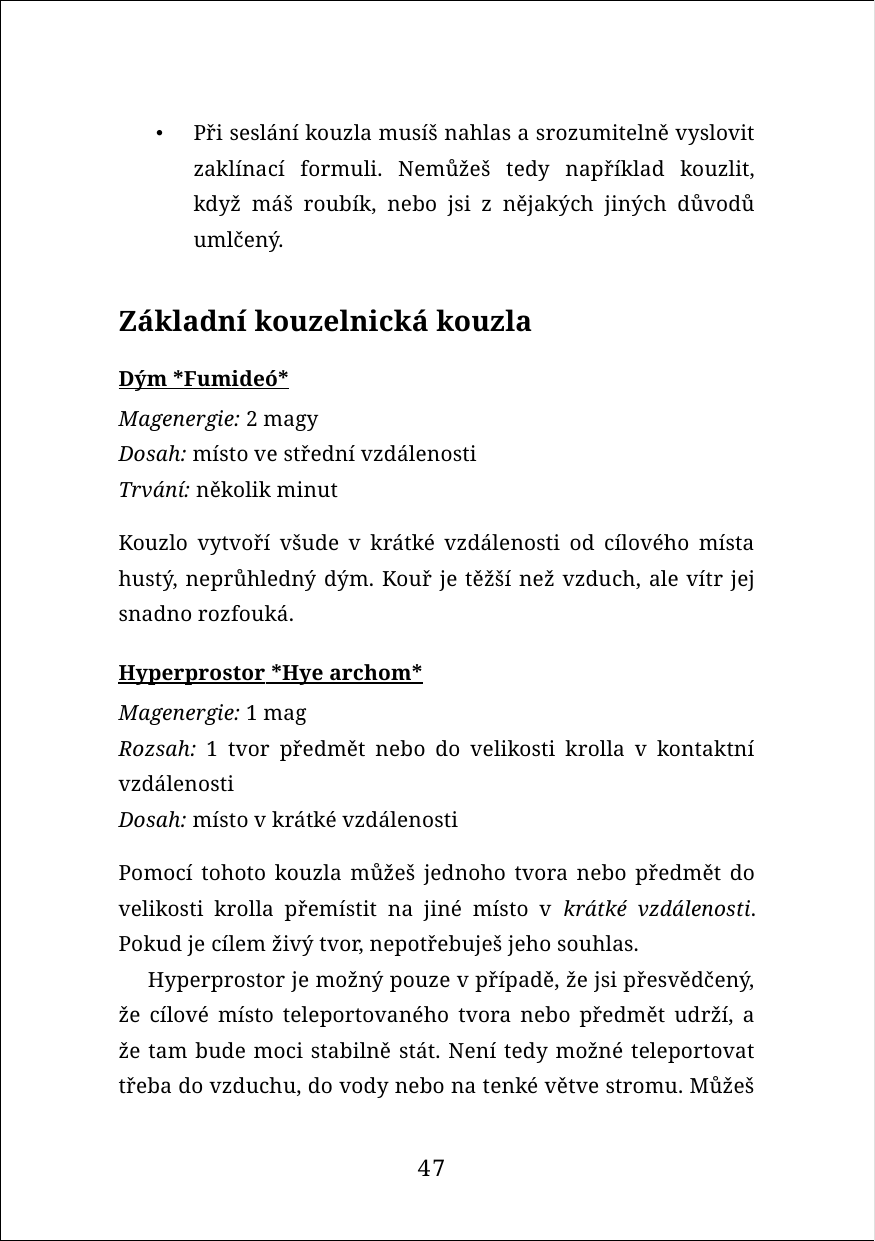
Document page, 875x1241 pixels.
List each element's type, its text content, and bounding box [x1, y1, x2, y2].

subtitle Základní kouzelnická kouzla [118, 302, 756, 340]
text Magenergie: 1 mag Rozsah: 1 tvor předmět nebo do velikosti krolla v kontaktní vzdálenosti Dosah: místo v krátké vzdálenosti [118, 698, 756, 833]
subtitle Hyperprostor *Hye archom* [118, 658, 756, 687]
text Pomocí tohoto kouzla můžeš jednoho tvora nebo předmět do velikosti krolla přemístit na jiné místo v krátké vzdálenosti. Pokud je cílem živý tvor, nepotřebuješ jeho souhlas. Hyperprostor je možný pouze v případě, že jsi přesvědčený, že cílové místo teleportovaného tvora nebo předmět udrží, a že tam bude moci stabilně stát. Není tedy možné teleportovat třeba do vzduchu, do vody nebo na tenké větve stromu. Můžeš [118, 858, 756, 1100]
text Kouzlo vytvoří všude v krátké vzdálenosti od cílového místa hustý, neprůhledný dým. Kouř je těžší než vzduch, ale vítr jej snadno rozfouká. [118, 528, 756, 628]
list Při seslání kouzla musíš nahlas a srozumitelně vyslovit zaklínací formuli. Nemůžeš tedy například kouzlit, když máš roubík, nebo jsi z nějakých jiných důvodů umlčený. [156, 118, 756, 253]
subtitle Dým *Fumideó* [118, 364, 756, 392]
text Magenergie: 2 magy Dosah: místo ve střední vzdálenosti Trvání: několik minut [118, 404, 756, 503]
